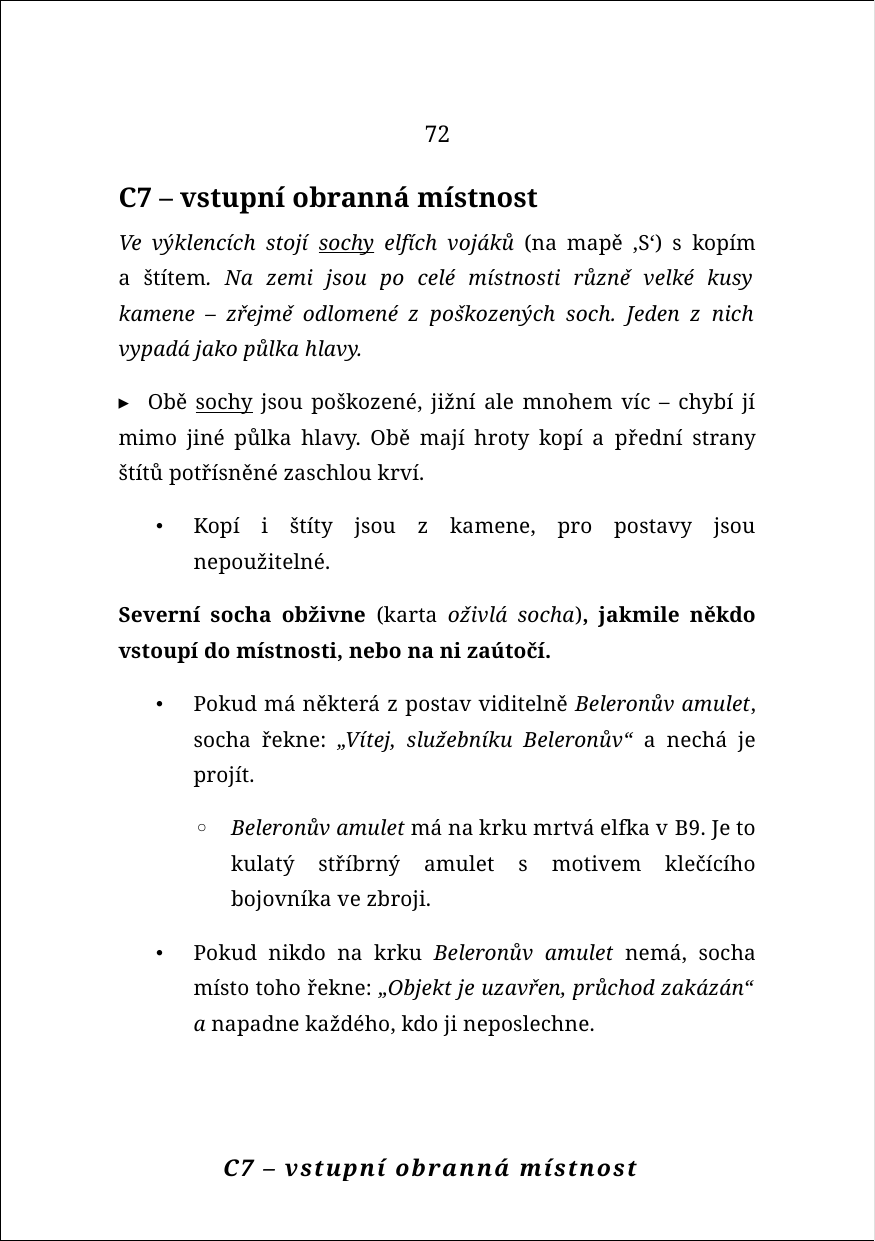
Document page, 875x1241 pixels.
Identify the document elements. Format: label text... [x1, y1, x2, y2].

text ▸ Obě sochy jsou poškozené, jižní ale mnohem víc – chybí jí mimo jiné půlka hlavy. Obě mají hroty kopí a⁠ přední strany štítů potřísněné zaschlou krví. [118, 387, 756, 487]
list Pokud má některá z⁠ postav viditelně Beleronův amulet, socha řekne: „Vítej, služebníku Beleronův“ a⁠ nechá je projít. [156, 689, 756, 789]
subtitle C7 – vstupní obranná místnost [118, 179, 756, 216]
text Severní socha obživne (karta oživlá socha), jakmile někdo vstoupí do místnosti, nebo na ni zaútočí. [118, 600, 756, 664]
list Beleronův amulet má na krku mrtvá elfka v⁠ B9. Je to kulatý stříbrný amulet s⁠ motivem klečícího bojovníka ve zbroji. [193, 813, 756, 913]
list Pokud nikdo na krku Beleronův amulet nemá, socha místo toho řekne: „Objekt je uzavřen, průchod zakázán“ a⁠ napadne každého, kdo ji neposlechne. [156, 938, 756, 1037]
list Kopí i⁠ štíty jsou z⁠ kamene, pro postavy jsou nepoužitelné. [156, 512, 756, 576]
text Ve výklencích stojí sochy elfích vojáků (na mapě ‚S‘) s⁠ kopím a⁠ štítem. Na zemi jsou po celé místnosti různě velké kusy kamene – zřejmě odlomené z⁠ poškozených soch. Jeden z⁠ nich vypadá jako půlka hlavy. [118, 228, 756, 363]
